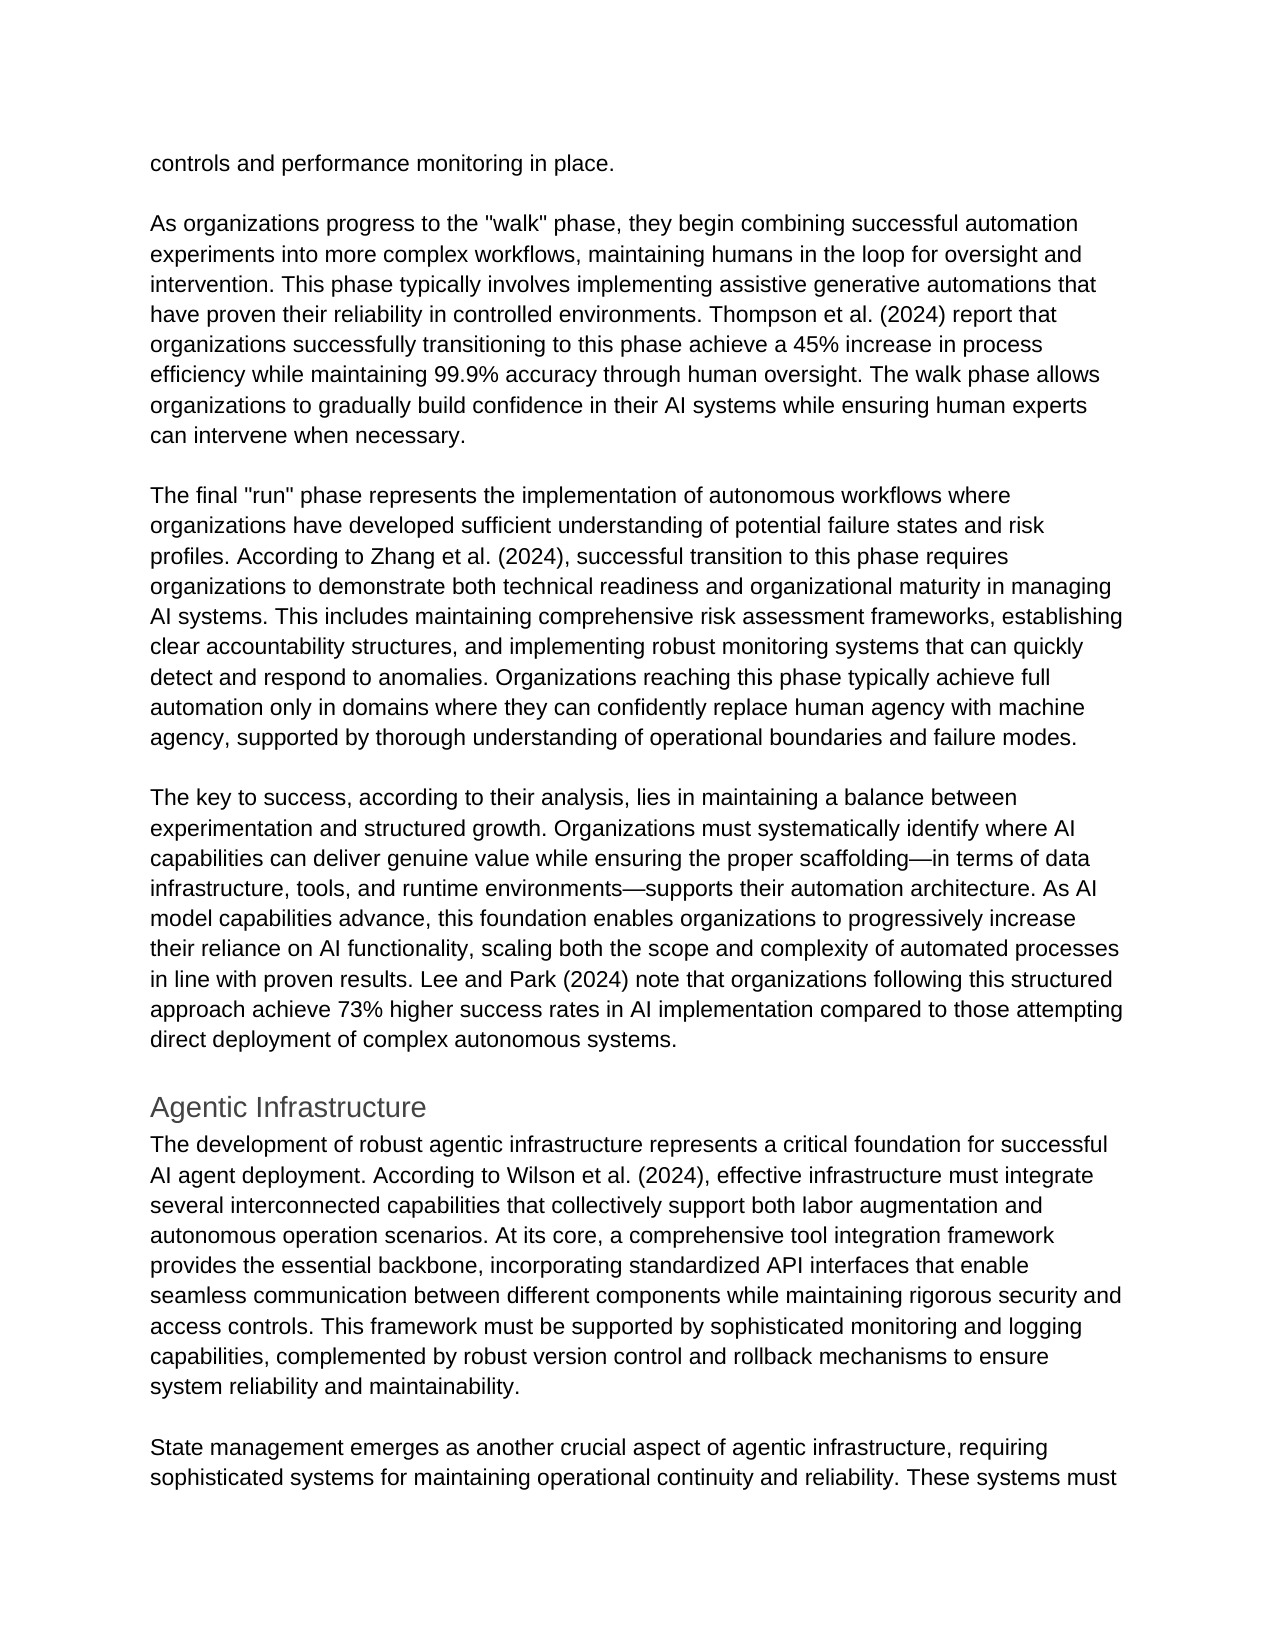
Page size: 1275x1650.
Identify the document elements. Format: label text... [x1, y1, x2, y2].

text State management emerges as another crucial aspect of agentic infrastructure, requiring sophisticated systems for maintaining operational continuity and reliability. These systems must [150, 1433, 1125, 1490]
text The key to success, according to their analysis, lies in maintaining a balance between experimentation and structured growth. Organizations must systematically identify where AI capabilities can deliver genuine value while ensuring the proper scaffolding—in terms of data infrastructure, tools, and runtime environments—supports their automation architecture. As AI model capabilities advance, this foundation enables organizations to progressively increase their reliance on AI functionality, scaling both the scope and complexity of automated processes in line with proven results. Lee and Park (2024) note that organizations following this structured approach achieve 73% higher success rates in AI implementation compared to those attempting direct deployment of complex autonomous systems. [150, 784, 1125, 1052]
subtitle Agentic Infrastructure [150, 1089, 1125, 1123]
text The development of robust agentic infrastructure represents a critical foundation for successful AI agent deployment. According to Wilson et al. (2024), effective infrastructure must integrate several interconnected capabilities that collectively support both labor augmentation and autonomous operation scenarios. At its core, a comprehensive tool integration framework provides the essential backbone, incorporating standardized API interfaces that enable seamless communication between different components while maintaining rigorous security and access controls. This framework must be supported by sophisticated monitoring and logging capabilities, complemented by robust version control and rollback mechanisms to ensure system reliability and maintainability. [150, 1131, 1125, 1399]
text The final "run" phase represents the implementation of autonomous workflows where organizations have developed sufficient understanding of potential failure states and risk profiles. According to Zhang et al. (2024), successful transition to this phase requires organizations to demonstrate both technical readiness and organizational maturity in managing AI systems. This includes maintaining comprehensive risk assessment frameworks, establishing clear accountability structures, and implementing robust monitoring systems that can quickly detect and respond to anomalies. Organizations reaching this phase typically achieve full automation only in domains where they can confidently replace human agency with machine agency, supported by thorough understanding of operational boundaries and failure modes. [150, 482, 1125, 750]
text controls and performance monitoring in place. [150, 150, 1125, 176]
text As organizations progress to the "walk" phase, they begin combining successful automation experiments into more complex workflows, maintaining humans in the loop for oversight and intervention. This phase typically involves implementing assistive generative automations that have proven their reliability in controlled environments. Thompson et al. (2024) report that organizations successfully transitioning to this phase achieve a 45% increase in process efficiency while maintaining 99.9% accuracy through human oversight. The walk phase allows organizations to gradually build confidence in their AI systems while ensuring human experts can intervene when necessary. [150, 210, 1125, 448]
